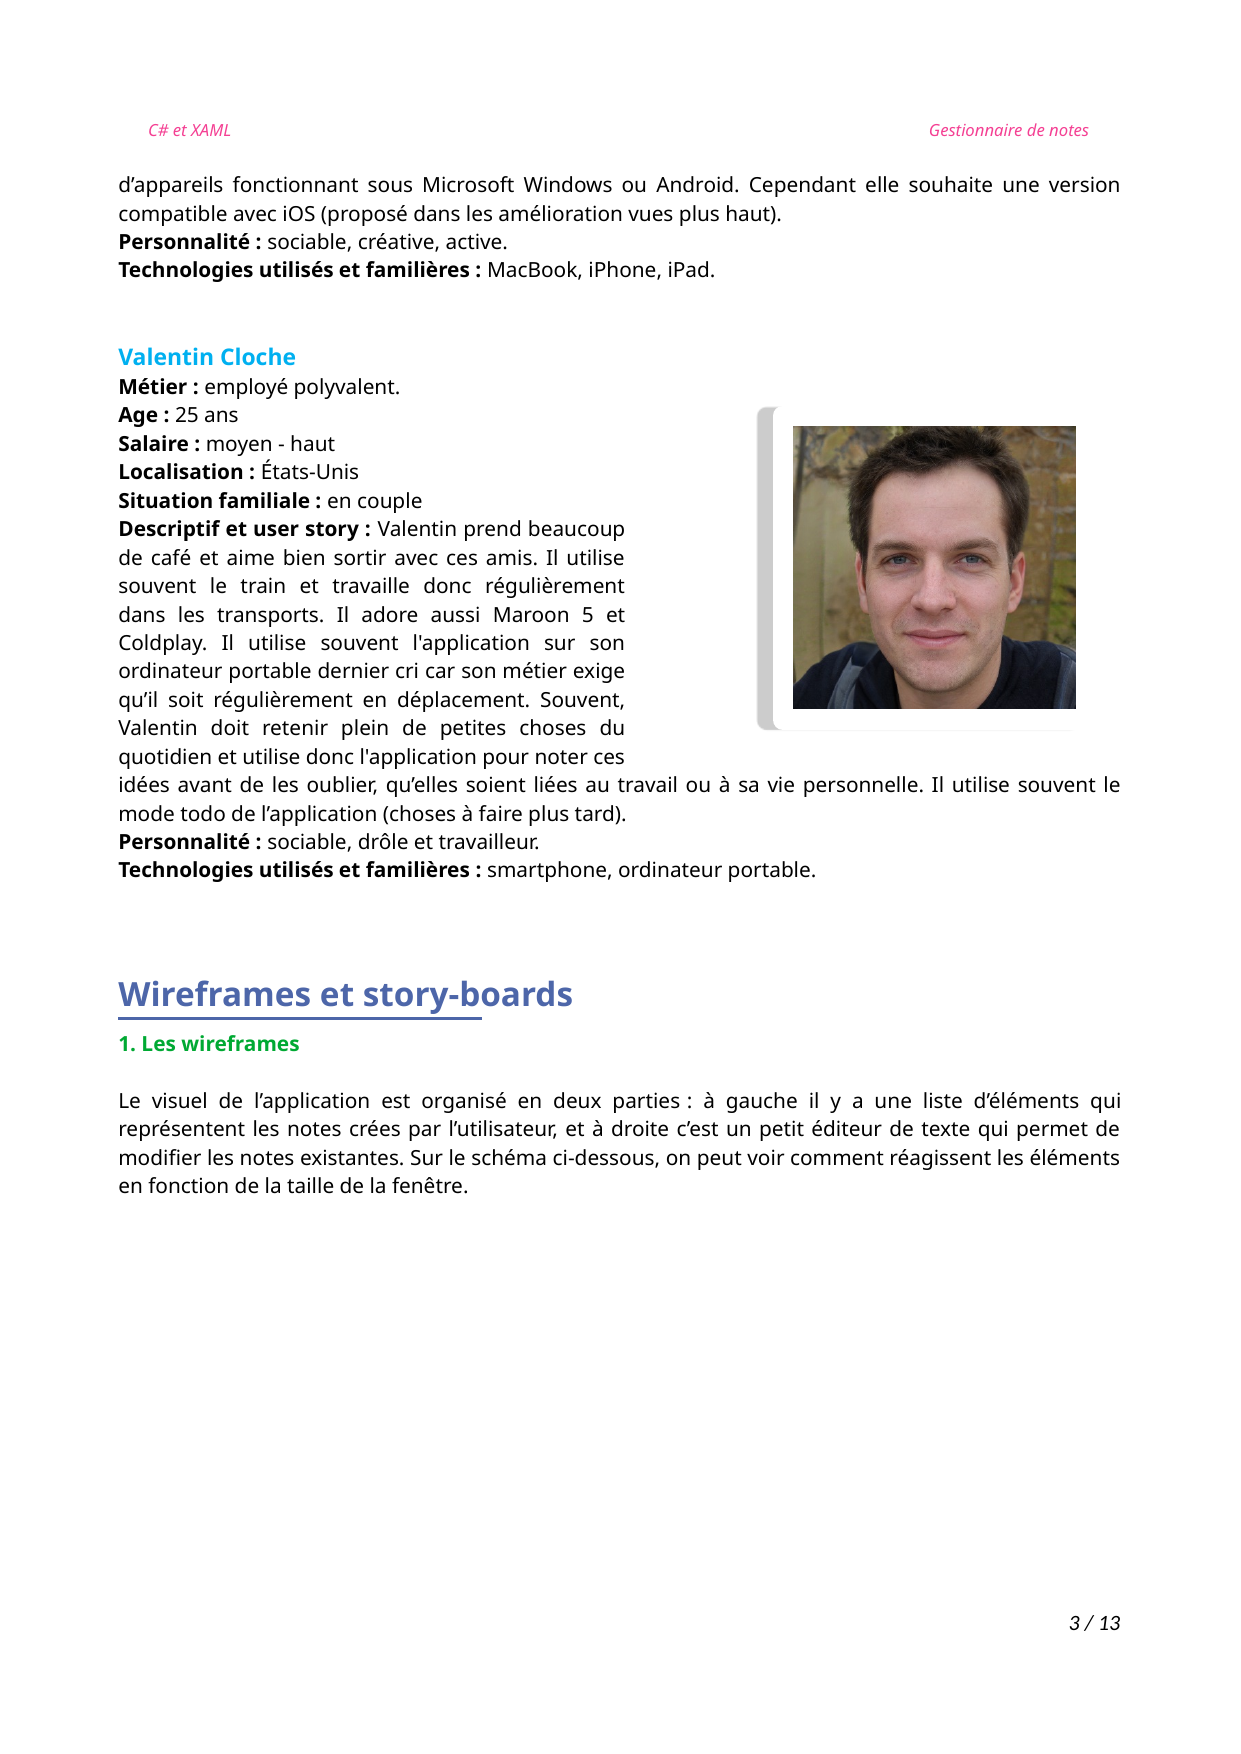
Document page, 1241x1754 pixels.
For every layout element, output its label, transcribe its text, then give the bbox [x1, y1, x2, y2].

text Personnalité : sociable, drôle et travailleur. [118, 827, 1122, 856]
text [1097, 457, 1122, 486]
text Personnalité : sociable, créative, active. [118, 227, 1122, 256]
text Localisation : États-Unis [118, 457, 756, 486]
picture [793, 426, 1076, 709]
text Technologies utilisés et familières : smartphone, ordinateur portable. [118, 856, 1122, 884]
text Technologies utilisés et familières : MacBook, iPhone, iPad. [118, 256, 1122, 284]
subtitle Wireframes et story-boards [118, 971, 1122, 1017]
text Salaire : moyen - haut [118, 429, 756, 457]
text Descriptif et user story : Valentin prend beaucoup de café et aime bien sortir avec ces amis. Il utilise souvent le train et travaille donc régulièrement dans les transports. Il adore aussi Maroon 5 et Coldplay. Il utilise souvent l'application sur son ordinateur portable dernier cri car son métier exige qu’il soit régulièrement en déplacement. Souvent, Valentin doit retenir plein de petites choses du quotidien et utilise donc l'application pour noter ces idées avant de les oublier, qu’elles soient liées au travail ou à sa vie personnelle. Il utilise souvent le mode todo de l’application (choses à faire plus tard). [118, 514, 1122, 827]
text [1097, 486, 1122, 514]
text Situation familiale : en couple [118, 486, 756, 514]
text Age : 25 ans [118, 401, 1122, 429]
text Valentin Cloche [118, 341, 1122, 372]
text Le visuel de l’application est organisé en deux parties : à gauche il y a une liste d’éléments qui représentent les notes crées par l’utilisateur, et à droite c’est un petit éditeur de texte qui permet de modifier les notes existantes. Sur le schéma ci-dessous, on peut voir comment réagissent les éléments en fonction de la taille de la fenêtre. [118, 1086, 1122, 1200]
text d’appareils fonctionnant sous Microsoft Windows ou Android. Cependant elle souhaite une version compatible avec iOS (proposé dans les amélioration vues plus haut). [118, 170, 1122, 227]
text 1. Les wireframes [118, 1029, 1122, 1057]
text Métier : employé polyvalent. [118, 372, 1122, 401]
text [1097, 429, 1122, 457]
